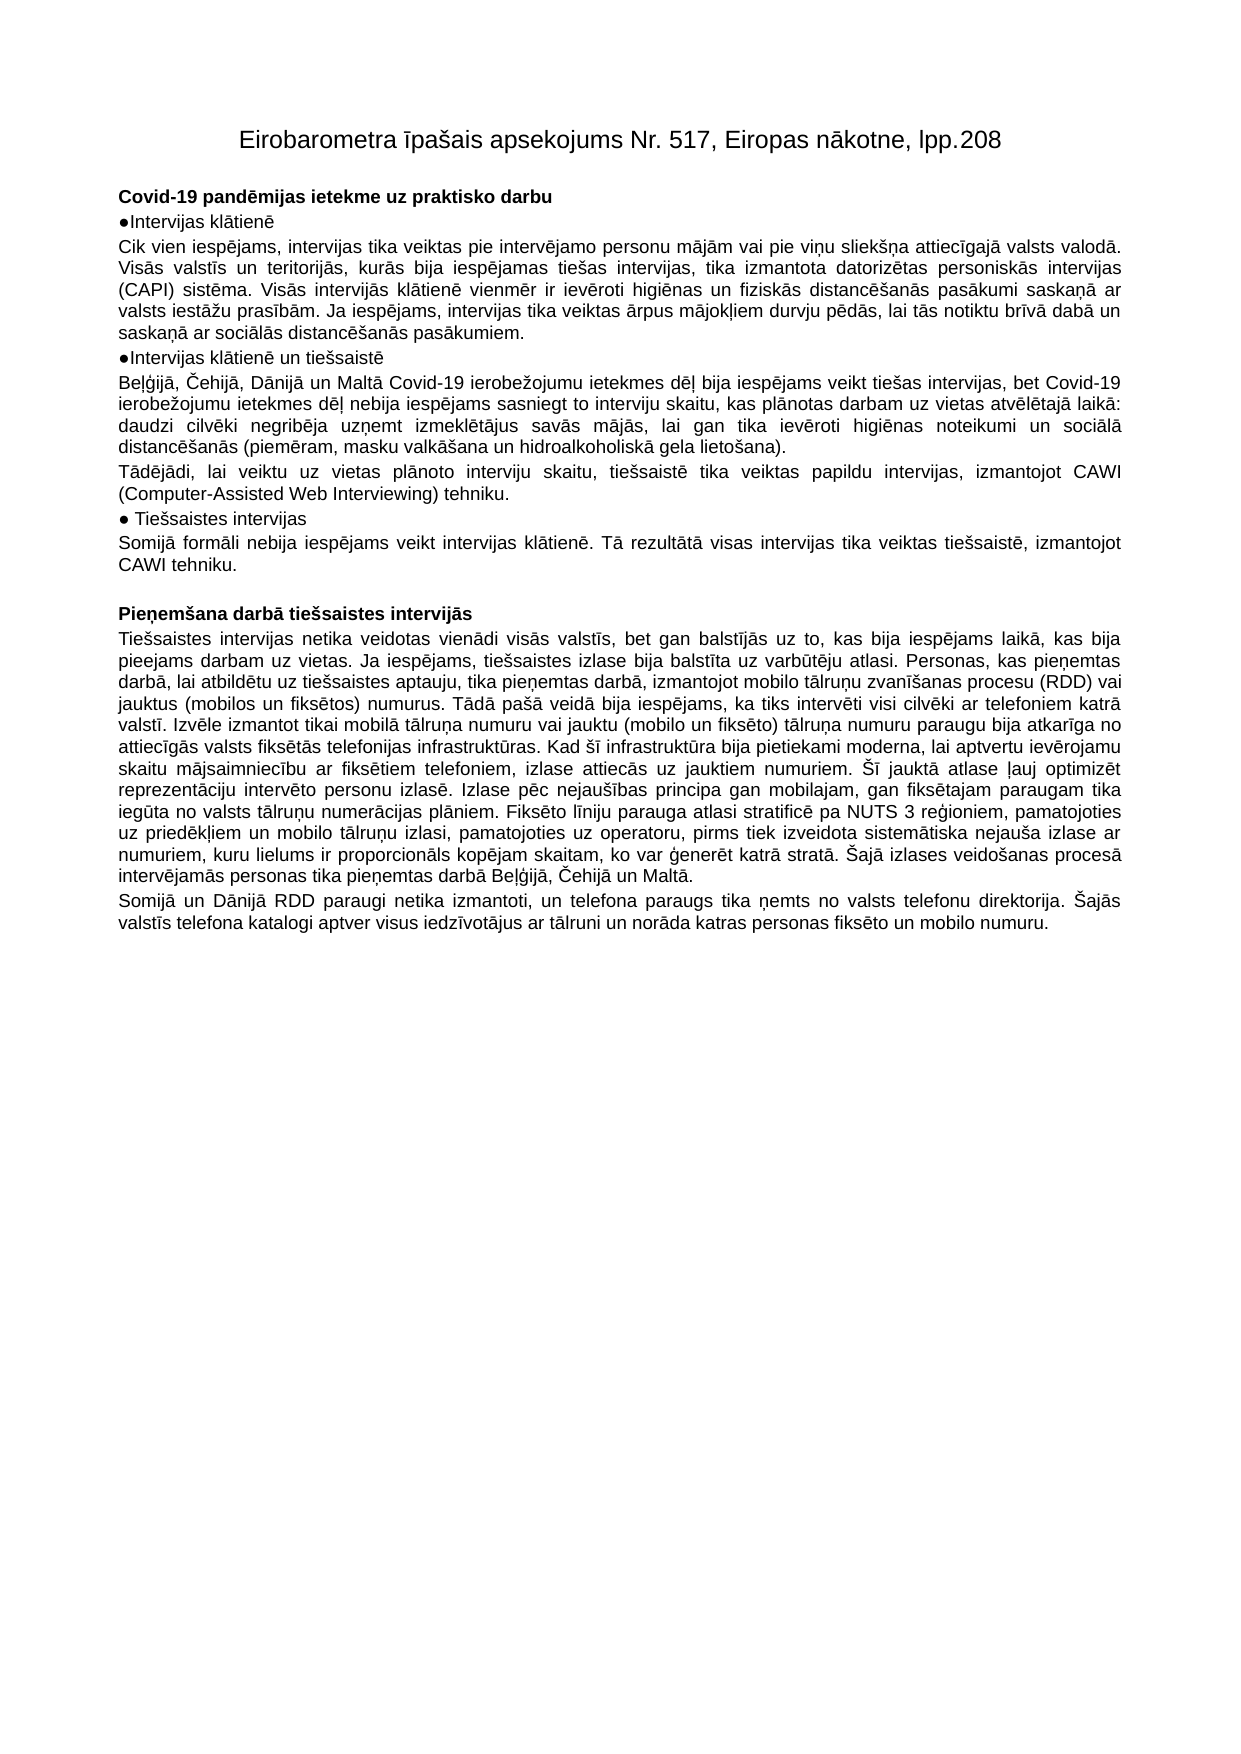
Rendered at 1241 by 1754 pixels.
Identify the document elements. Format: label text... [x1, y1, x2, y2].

text ●Intervijas klātienē [118, 211, 1122, 232]
text Beļģijā, Čehijā, Dānijā un Maltā Covid-19 ierobežojumu ietekmes dēļ bija iespējams veikt tiešas intervijas, bet Covid-19 ierobežojumu ietekmes dēļ nebija iespējams sasniegt to interviju skaitu, kas plānotas darbam uz vietas atvēlētajā laikā: daudzi cilvēki negribēja uzņemt izmeklētājus savās mājās, lai gan tika ievēroti higiēnas noteikumi un sociālā distancēšanās (piemēram, masku valkāšana un hidroalkoholiskā gela lietošana). [118, 371, 1122, 458]
text Covid-19 pandēmijas ietekme uz praktisko darbu [118, 186, 1122, 208]
text Tiešsaistes intervijas netika veidotas vienādi visās valstīs, bet gan balstījās uz to, kas bija iespējams laikā, kas bija pieejams darbam uz vietas. Ja iespējams, tiešsaistes izlase bija balstīta uz varbūtēju atlasi. Personas, kas pieņemtas darbā, lai atbildētu uz tiešsaistes aptauju, tika pieņemtas darbā, izmantojot mobilo tālruņu zvanīšanas procesu (RDD) vai jauktus (mobilos un fiksētos) numurus. Tādā pašā veidā bija iespējams, ka tiks intervēti visi cilvēki ar telefoniem katrā valstī. Izvēle izmantot tikai mobilā tālruņa numuru vai jauktu (mobilo un fiksēto) tālruņa numuru paraugu bija atkarīga no attiecīgās valsts fiksētās telefonijas infrastruktūras. Kad šī infrastruktūra bija pietiekami moderna, lai aptvertu ievērojamu skaitu mājsaimniecību ar fiksētiem telefoniem, izlase attiecās uz jauktiem numuriem. Šī jauktā atlase ļauj optimizēt reprezentāciju intervēto personu izlasē. Izlase pēc nejaušības principa gan mobilajam, gan fiksētajam paraugam tika iegūta no valsts tālruņu numerācijas plāniem. Fiksēto līniju parauga atlasi stratificē pa NUTS 3 reģioniem, pamatojoties uz priedēkļiem un mobilo tālruņu izlasi, pamatojoties uz operatoru, pirms tiek izveidota sistemātiska nejauša izlase ar numuriem, kuru lielums ir proporcionāls kopējam skaitam, ko var ģenerēt katrā stratā. Šajā izlases veidošanas procesā intervējamās personas tika pieņemtas darbā Beļģijā, Čehijā un Maltā. [118, 628, 1122, 887]
text Somijā un Dānijā RDD paraugi netika izmantoti, un telefona paraugs tika ņemts no valsts telefonu direktorija. Šajās valstīs telefona katalogi aptver visus iedzīvotājus ar tālruni un norāda katras personas fiksēto un mobilo numuru. [118, 890, 1122, 933]
text Cik vien iespējams, intervijas tika veiktas pie intervējamo personu mājām vai pie viņu sliekšņa attiecīgajā valsts valodā. Visās valstīs un teritorijās, kurās bija iespējamas tiešas intervijas, tika izmantota datorizētas personiskās intervijas (CAPI) sistēma. Visās intervijās klātienē vienmēr ir ievēroti higiēnas un fiziskās distancēšanās pasākumi saskaņā ar valsts iestāžu prasībām. Ja iespējams, intervijas tika veiktas ārpus mājokļiem durvju pēdās, lai tās notiktu brīvā dabā un saskaņā ar sociālās distancēšanās pasākumiem. [118, 236, 1122, 343]
text Somijā formāli nebija iespējams veikt intervijas klātienē. Tā rezultātā visas intervijas tika veiktas tiešsaistē, izmantojot CAWI tehniku. [118, 532, 1122, 575]
text Tādējādi, lai veiktu uz vietas plānoto interviju skaitu, tiešsaistē tika veiktas papildu intervijas, izmantojot CAWI (Computer-Assisted Web Interviewing) tehniku. [118, 461, 1122, 504]
text Pieņemšana darbā tiešsaistes intervijās [118, 603, 1122, 625]
text ● Tiešsaistes intervijas [118, 507, 1122, 529]
text ●Intervijas klātienē un tiešsaistē [118, 347, 1122, 368]
